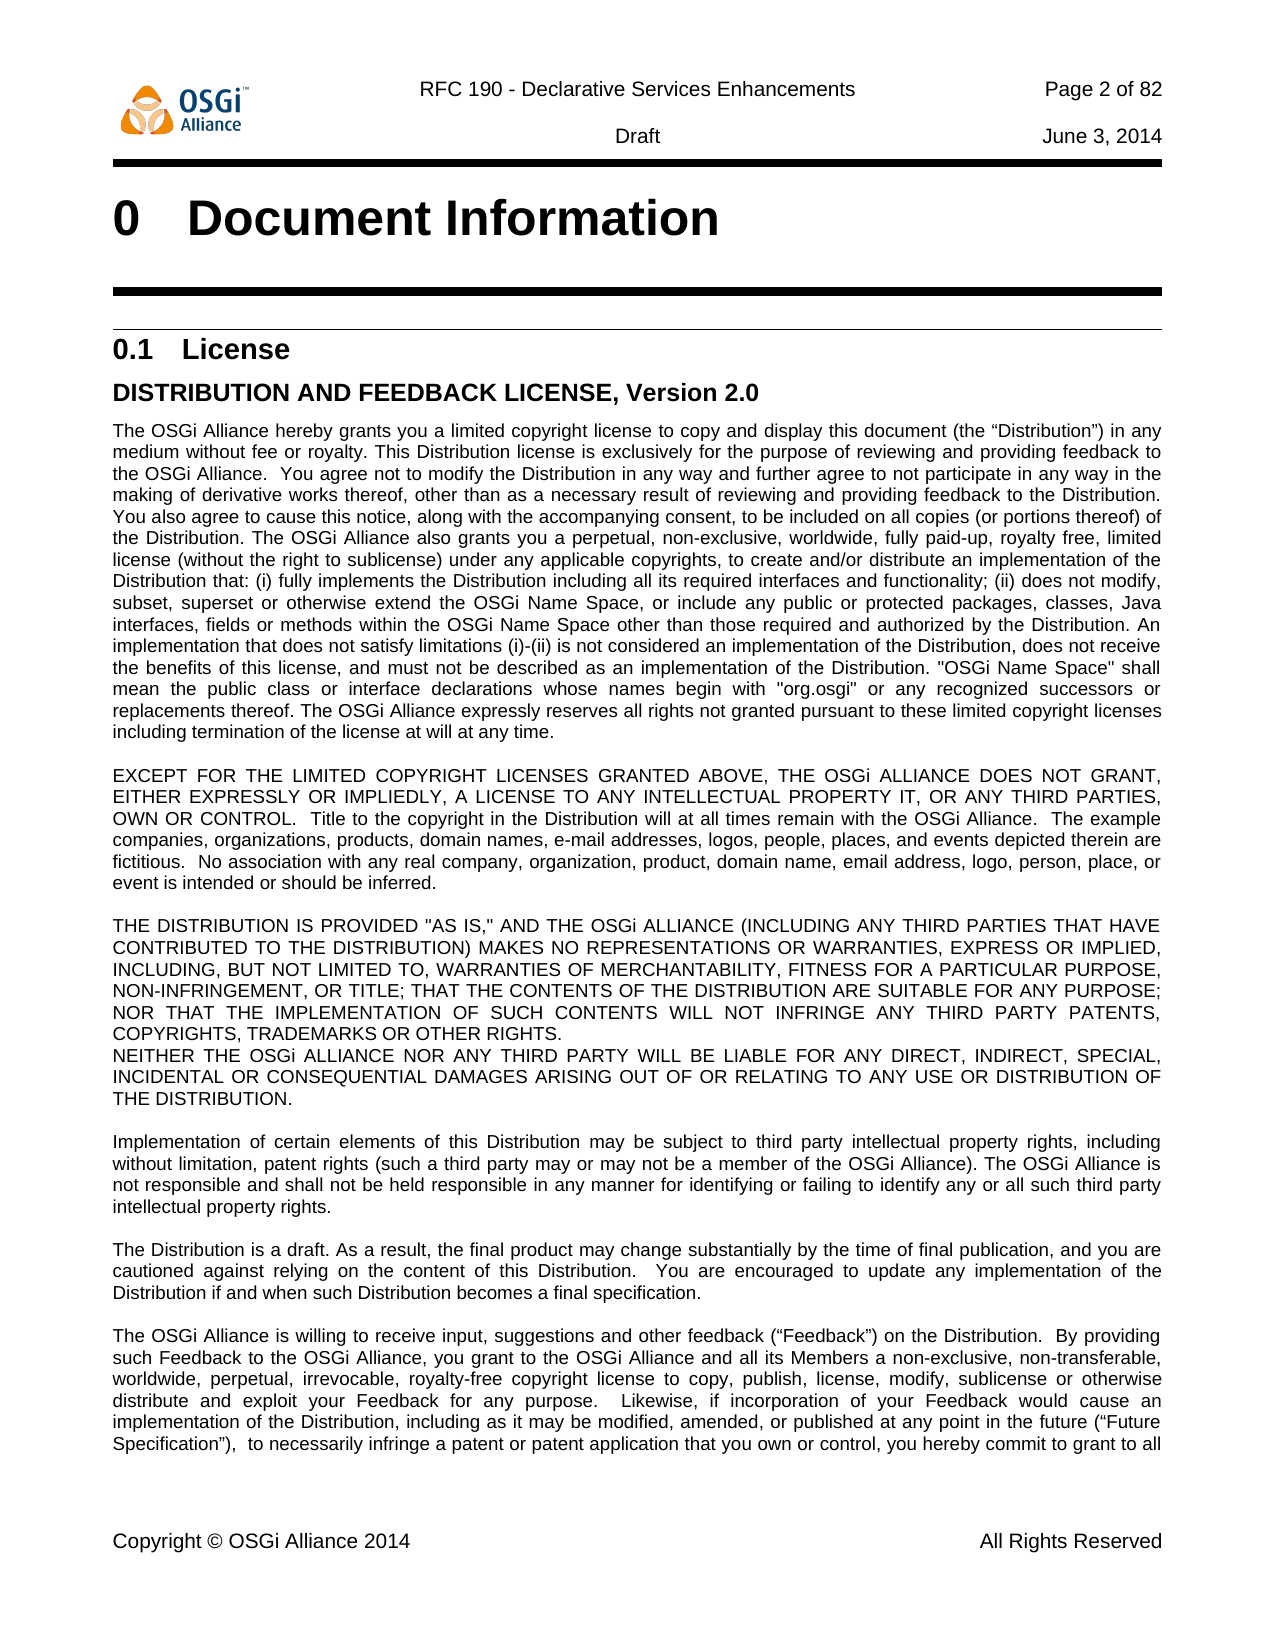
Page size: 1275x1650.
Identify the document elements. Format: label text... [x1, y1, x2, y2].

text NEITHER THE OSGi ALLIANCE NOR ANY THIRD PARTY WILL BE LIABLE FOR ANY DIRECT, INDIRECT, SPECIAL, INCIDENTAL OR CONSEQUENTIAL DAMAGES ARISING OUT OF OR RELATING TO ANY USE OR DISTRIBUTION OF THE DISTRIBUTION. [112, 1045, 1162, 1109]
text DISTRIBUTION AND FEEDBACK LICENSE, Version 2.0 [112, 378, 1162, 407]
text Implementation of certain elements of this Distribution may be subject to third party intellectual property rights, including without limitation, patent rights (such a third party may or may not be a member of the OSGi Alliance). The OSGi Alliance is not responsible and shall not be held responsible in any manner for identifying or failing to identify any or all such third party intellectual property rights. [112, 1131, 1162, 1217]
subtitle Document Information [112, 160, 1162, 296]
subtitle License [112, 330, 1162, 366]
text THE DISTRIBUTION IS PROVIDED "AS IS," AND THE OSGi ALLIANCE (INCLUDING ANY THIRD PARTIES THAT HAVE CONTRIBUTED TO THE DISTRIBUTION) MAKES NO REPRESENTATIONS OR WARRANTIES, EXPRESS OR IMPLIED, INCLUDING, BUT NOT LIMITED TO, WARRANTIES OF MERCHANTABILITY, FITNESS FOR A PARTICULAR PURPOSE, NON-INFRINGEMENT, OR TITLE; THAT THE CONTENTS OF THE DISTRIBUTION ARE SUITABLE FOR ANY PURPOSE; NOR THAT THE IMPLEMENTATION OF SUCH CONTENTS WILL NOT INFRINGE ANY THIRD PARTY PATENTS, COPYRIGHTS, TRADEMARKS OR OTHER RIGHTS. [112, 915, 1162, 1045]
text The Distribution is a draft. As a result, the final product may change substantially by the time of final publication, and you are cautioned against relying on the content of this Distribution. You are encouraged to update any implementation of the Distribution if and when such Distribution becomes a final specification. [112, 1239, 1162, 1303]
text EXCEPT FOR THE LIMITED COPYRIGHT LICENSES GRANTED ABOVE, THE OSGi ALLIANCE DOES NOT GRANT, EITHER EXPRESSLY OR IMPLIEDLY, A LICENSE TO ANY INTELLECTUAL PROPERTY IT, OR ANY THIRD PARTIES, OWN OR CONTROL. Title to the copyright in the Distribution will at all times remain with the OSGi Alliance. The example companies, organizations, products, domain names, e-mail addresses, logos, people, places, and events depicted therein are fictitious. No association with any real company, organization, product, domain name, email address, logo, person, place, or event is intended or should be inferred. [112, 764, 1162, 894]
text The OSGi Alliance is willing to receive input, suggestions and other feedback (“Feedback”) on the Distribution. By providing such Feedback to the OSGi Alliance, you grant to the OSGi Alliance and all its Members a non-exclusive, non-transferable, worldwide, perpetual, irrevocable, royalty-free copyright license to copy, publish, license, modify, sublicense or otherwise distribute and exploit your Feedback for any purpose. Likewise, if incorporation of your Feedback would cause an implementation of the Distribution, including as it may be modified, amended, or published at any point in the future (“Future Specification”), to necessarily infringe a patent or patent application that you own or control, you hereby commit to grant to all [112, 1325, 1162, 1454]
text The OSGi Alliance hereby grants you a limited copyright license to copy and display this document (the “Distribution”) in any medium without fee or royalty. This Distribution license is exclusively for the purpose of reviewing and providing feedback to the OSGi Alliance. You agree not to modify the Distribution in any way and further agree to not participate in any way in the making of derivative works thereof, other than as a necessary result of reviewing and providing feedback to the Distribution. You also agree to cause this notice, along with the accompanying consent, to be included on all copies (or portions thereof) of the Distribution. The OSGi Alliance also grants you a perpetual, non-exclusive, worldwide, fully paid-up, royalty free, limited license (without the right to sublicense) under any applicable copyrights, to create and/or distribute an implementation of the Distribution that: (i) fully implements the Distribution including all its required interfaces and functionality; (ii) does not modify, subset, superset or otherwise extend the OSGi Name Space, or include any public or protected packages, classes, Java interfaces, fields or methods within the OSGi Name Space other than those required and authorized by the Distribution. An implementation that does not satisfy limitations (i)-(ii) is not considered an implementation of the Distribution, does not receive the benefits of this license, and must not be described as an implementation of the Distribution. "OSGi Name Space" shall mean the public class or interface declarations whose names begin with "org.osgi" or any recognized successors or replacements thereof. The OSGi Alliance expressly reserves all rights not granted pursuant to these limited copyright licenses including termination of the license at will at any time. [112, 419, 1162, 743]
picture [113, 78, 257, 142]
